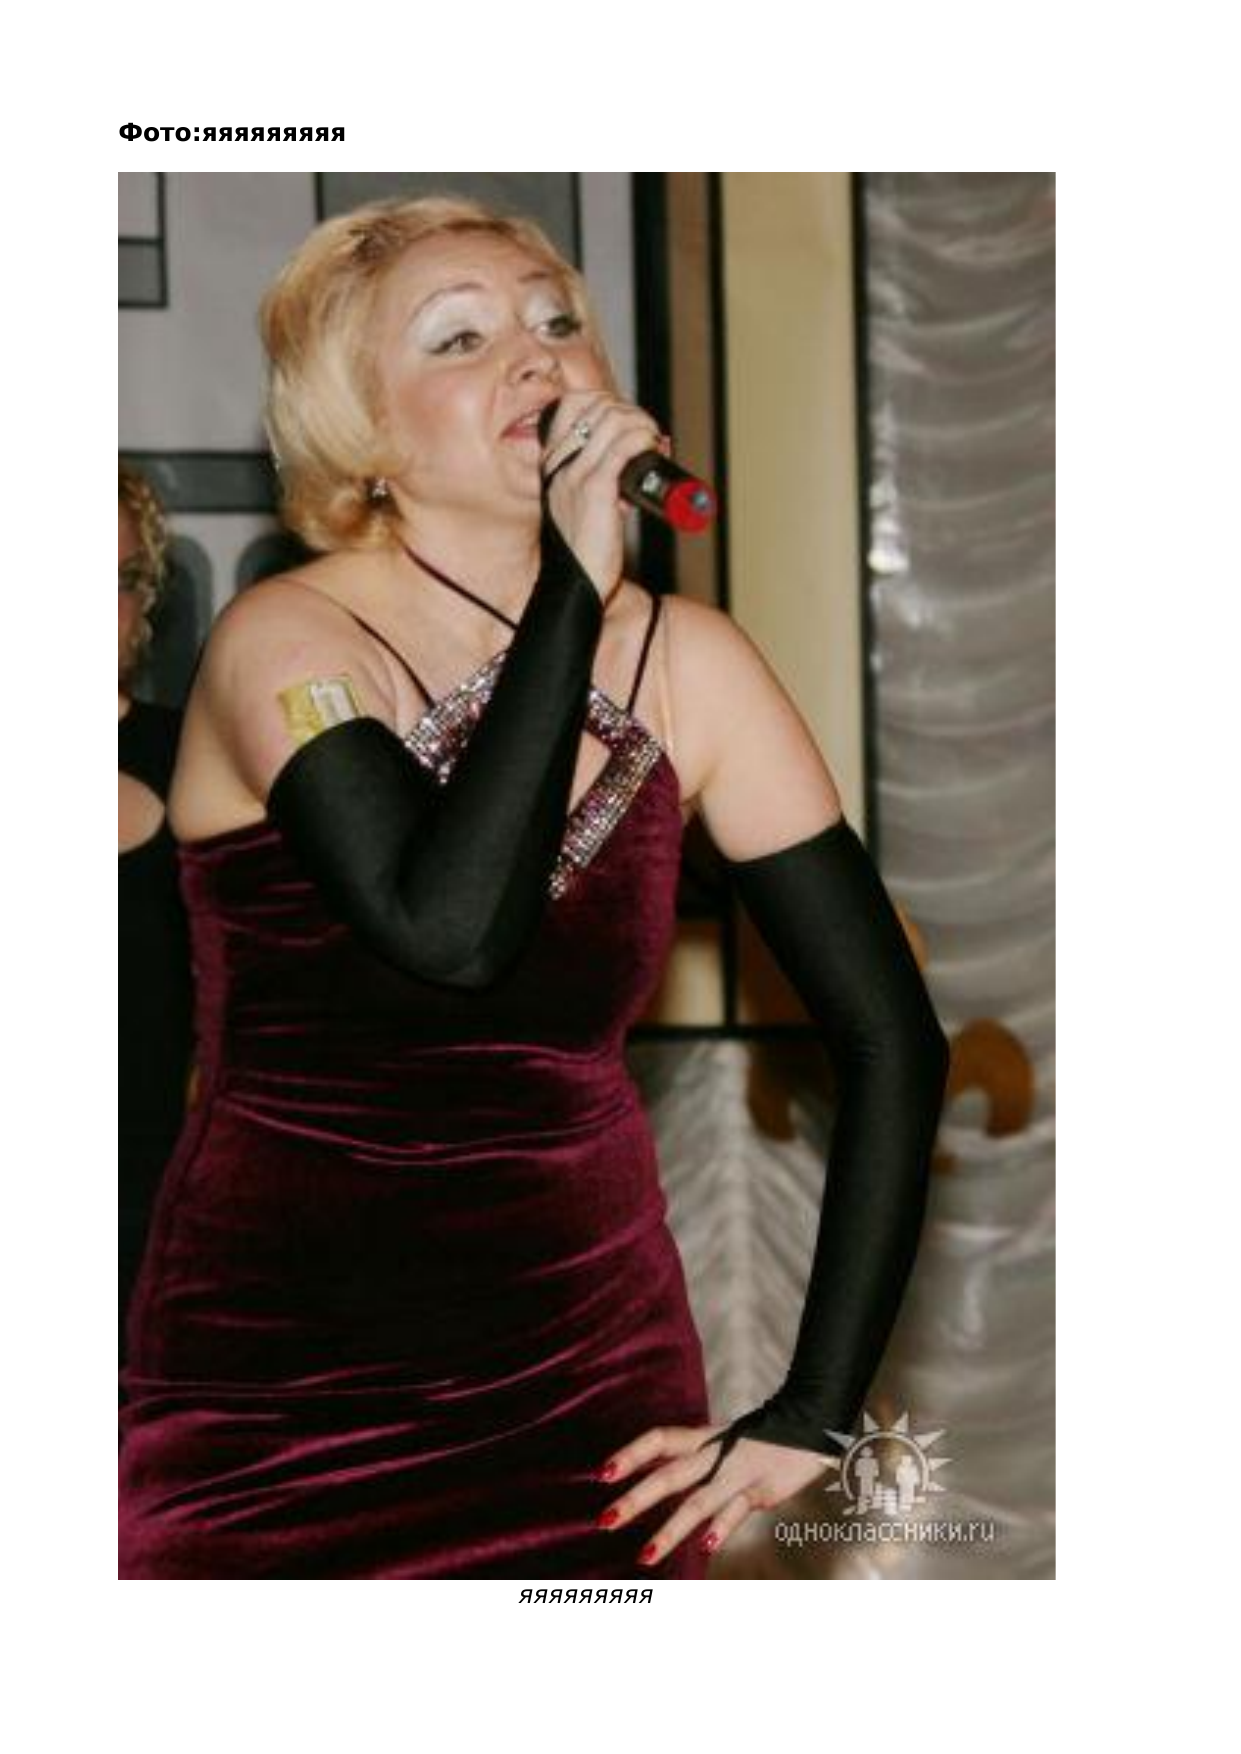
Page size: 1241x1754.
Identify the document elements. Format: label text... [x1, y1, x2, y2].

picture [118, 172, 1056, 1580]
subtitle Фото:яяяяяяяяя [118, 118, 1122, 147]
text яяяяяяяяя [118, 1580, 1056, 1609]
